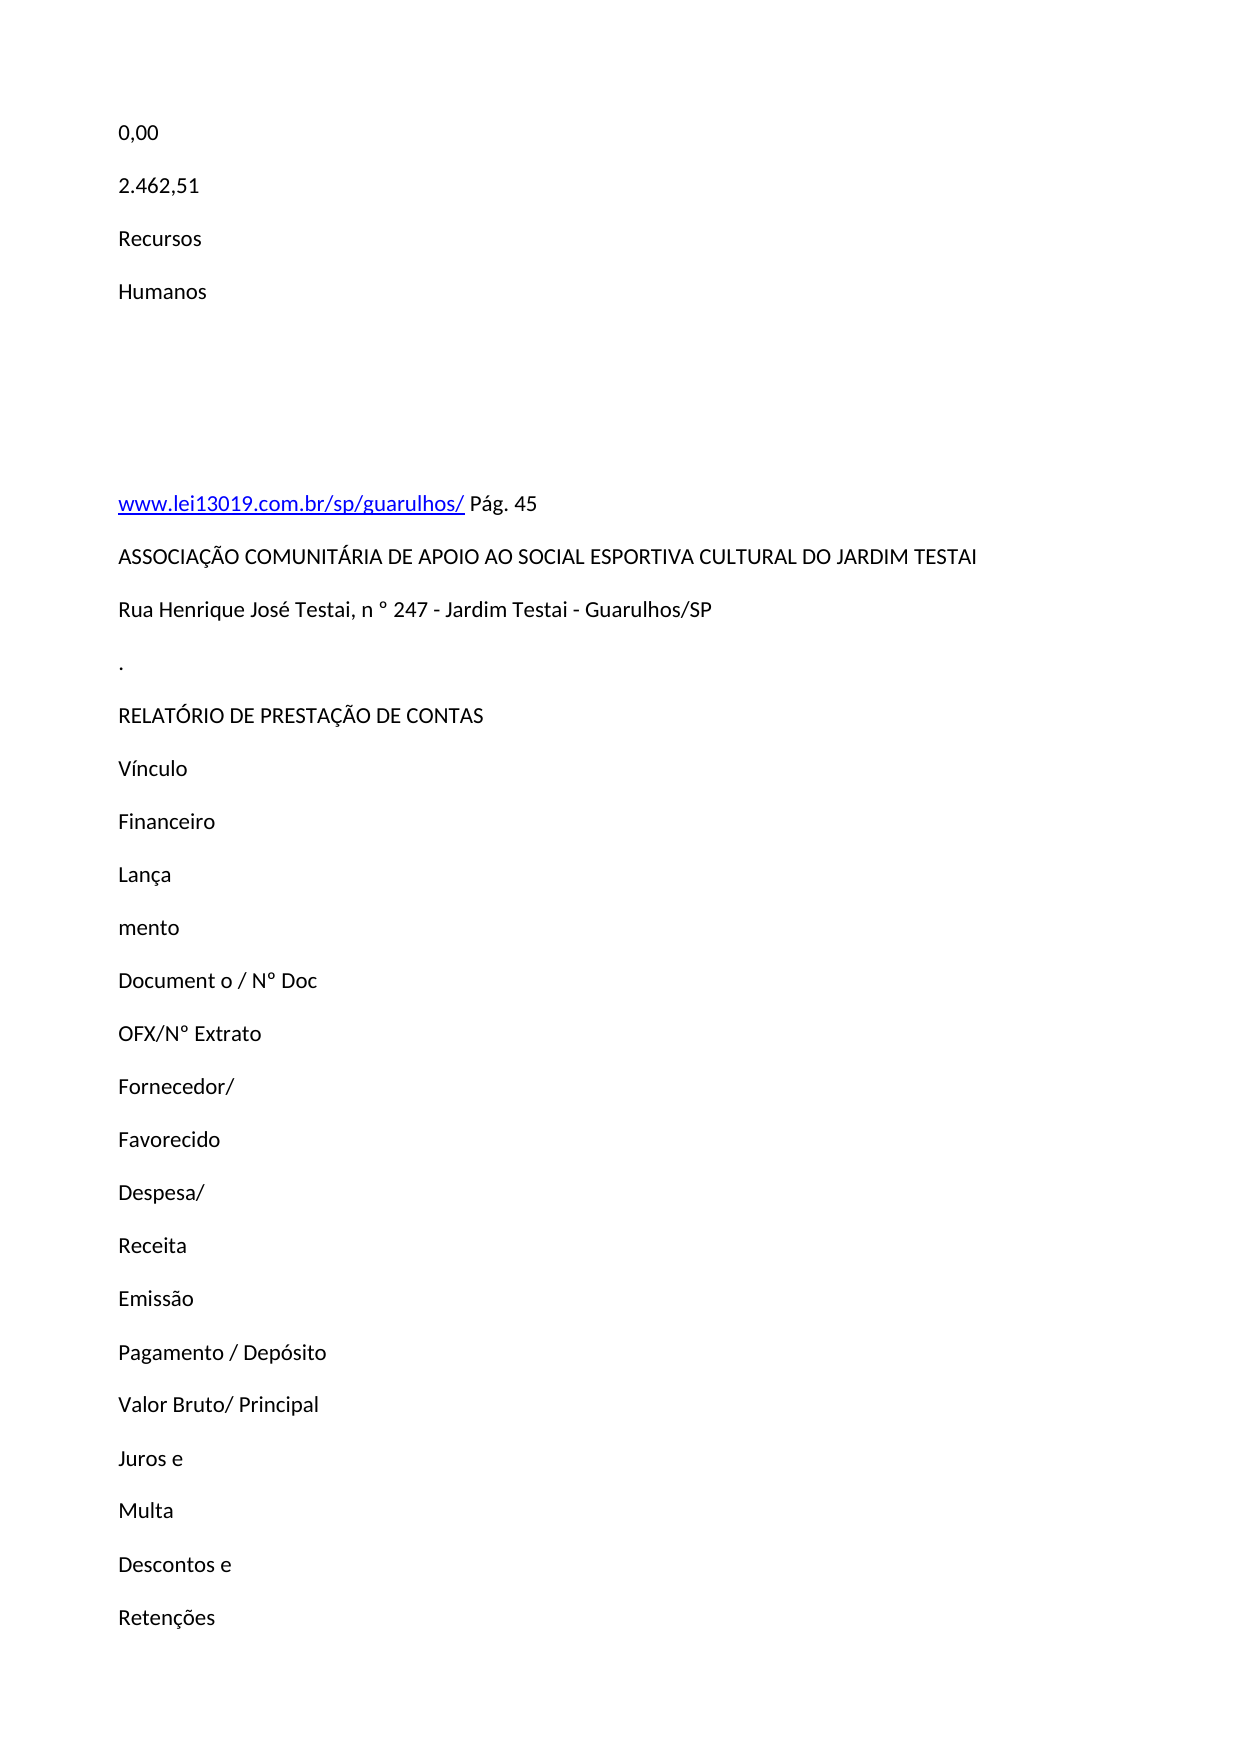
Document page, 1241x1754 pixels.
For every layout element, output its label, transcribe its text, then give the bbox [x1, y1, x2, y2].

text Rua Henrique José Testai, n º 247 - Jardim Testai - Guarulhos/SP [118, 595, 1122, 623]
text www.lei13019.com.br/sp/guarulhos/ Pág. 45 [118, 489, 1122, 517]
text . [118, 648, 1122, 676]
text Receita [118, 1232, 1122, 1259]
text 2.462,51 [118, 171, 1122, 199]
text Valor Bruto/ Principal [118, 1391, 1122, 1419]
text Multa [118, 1497, 1122, 1525]
text Descontos e [118, 1550, 1122, 1578]
text 0,00 [118, 118, 1122, 146]
text mento [118, 913, 1122, 941]
text Vínculo [118, 754, 1122, 782]
text OFX/Nº Extrato [118, 1019, 1122, 1047]
text Recursos [118, 224, 1122, 252]
text Financeiro [118, 807, 1122, 835]
text Document o / Nº Doc [118, 966, 1122, 994]
text ASSOCIAÇÃO COMUNITÁRIA DE APOIO AO SOCIAL ESPORTIVA CULTURAL DO JARDIM TESTAI [118, 542, 1122, 570]
text Juros e [118, 1444, 1122, 1472]
text Humanos [118, 277, 1122, 305]
text Despesa/ [118, 1178, 1122, 1207]
text Retenções [118, 1603, 1122, 1631]
text Lança [118, 860, 1122, 888]
text Favorecido [118, 1126, 1122, 1153]
text Pagamento / Depósito [118, 1338, 1122, 1366]
text Fornecedor/ [118, 1072, 1122, 1101]
text Emissão [118, 1284, 1122, 1313]
text RELATÓRIO DE PRESTAÇÃO DE CONTAS [118, 701, 1122, 729]
